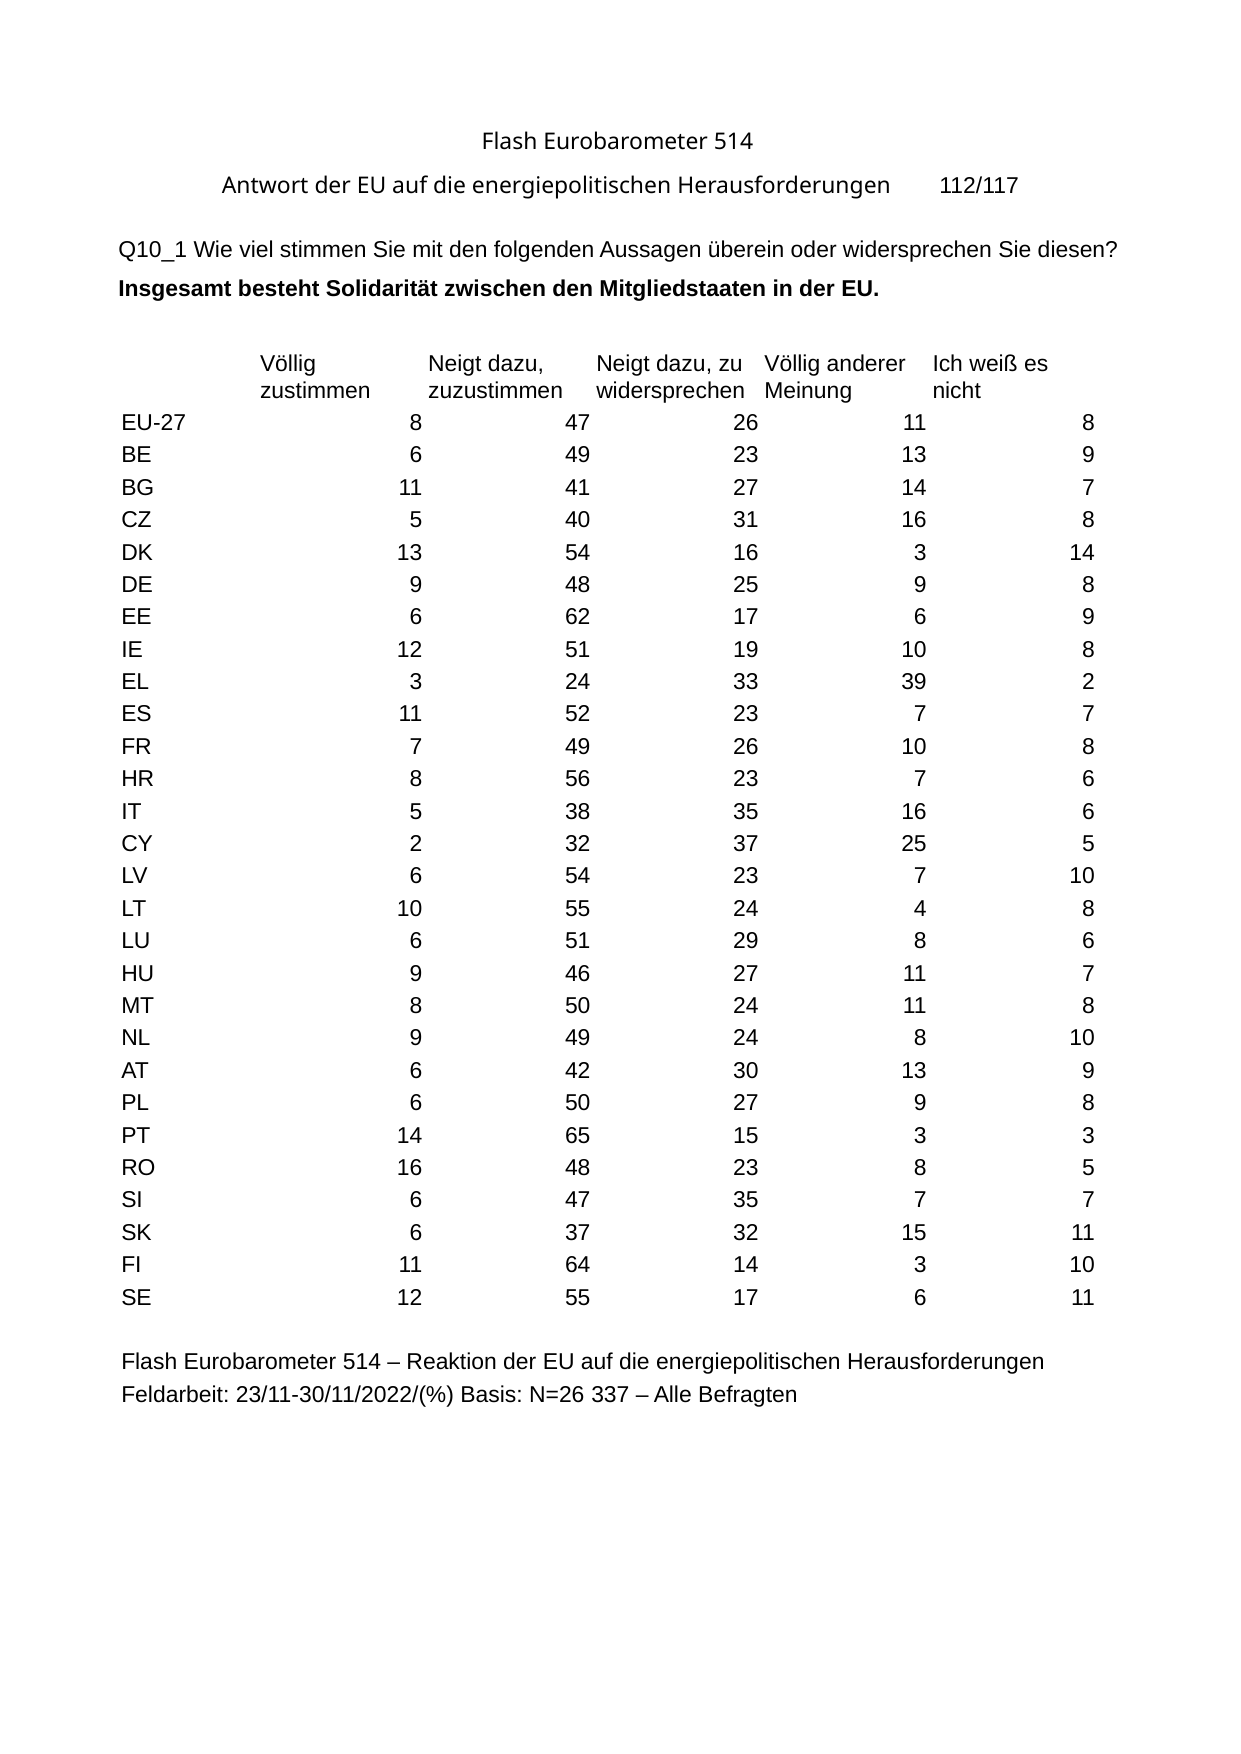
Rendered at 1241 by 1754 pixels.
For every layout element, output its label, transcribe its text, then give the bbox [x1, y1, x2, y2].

table_cell 10 [761, 633, 929, 665]
table_cell 9 [257, 1021, 425, 1054]
table_cell 19 [593, 633, 761, 665]
table_cell 11 [929, 1216, 1097, 1248]
table_cell 38 [425, 795, 593, 827]
table_cell 30 [593, 1054, 761, 1086]
table_cell 7 [929, 957, 1097, 989]
table_cell SI [118, 1183, 257, 1216]
table_cell 5 [929, 1151, 1097, 1183]
table_cell 2 [929, 665, 1097, 697]
table_cell RO [118, 1151, 257, 1183]
table_cell 9 [929, 1054, 1097, 1086]
table_cell 16 [593, 535, 761, 568]
table_cell 6 [929, 795, 1097, 827]
table_cell FI [118, 1248, 257, 1281]
table_cell 40 [425, 503, 593, 535]
table_cell ES [118, 698, 257, 730]
table_cell 23 [593, 438, 761, 471]
table_cell PT [118, 1119, 257, 1151]
table_cell 6 [929, 924, 1097, 957]
table_cell 8 [929, 730, 1097, 762]
table_cell 23 [593, 1151, 761, 1183]
table_cell 54 [425, 859, 593, 892]
table_header [118, 347, 257, 406]
table_cell 14 [929, 535, 1097, 568]
table_cell 50 [425, 989, 593, 1021]
table_cell 49 [425, 438, 593, 471]
table_cell 37 [425, 1216, 593, 1248]
table_cell SE [118, 1281, 257, 1313]
table_cell 8 [929, 406, 1097, 438]
table_cell BE [118, 438, 257, 471]
table_cell 32 [593, 1216, 761, 1248]
table_cell 48 [425, 1151, 593, 1183]
table_cell AT [118, 1054, 257, 1086]
table_cell 11 [257, 698, 425, 730]
table_cell 23 [593, 859, 761, 892]
table_cell 6 [761, 1281, 929, 1313]
table_cell 9 [929, 438, 1097, 471]
table_cell 9 [929, 600, 1097, 633]
table_cell 9 [257, 568, 425, 600]
table_cell 8 [761, 924, 929, 957]
table_cell 13 [257, 535, 425, 568]
table_cell Feldarbeit: 23/11-30/11/2022/(%) Basis: N=26 337 – Alle Befragten [118, 1378, 1097, 1410]
table_cell 24 [593, 1021, 761, 1054]
table_cell 11 [761, 406, 929, 438]
table_cell LU [118, 924, 257, 957]
table_cell 54 [425, 535, 593, 568]
table_cell 23 [593, 762, 761, 794]
table_cell 47 [425, 1183, 593, 1216]
table_cell [118, 1313, 257, 1345]
table_cell 27 [593, 957, 761, 989]
table_cell 47 [425, 406, 593, 438]
table_cell 10 [761, 730, 929, 762]
table_cell 7 [761, 1183, 929, 1216]
table_cell 8 [929, 989, 1097, 1021]
table_cell 10 [929, 859, 1097, 892]
table_cell 64 [425, 1248, 593, 1281]
table_cell 41 [425, 471, 593, 503]
table_cell 8 [929, 892, 1097, 924]
table_cell 23 [593, 698, 761, 730]
table_cell 55 [425, 1281, 593, 1313]
table_cell 3 [761, 535, 929, 568]
table_cell 26 [593, 406, 761, 438]
table_cell EE [118, 600, 257, 633]
table_cell 49 [425, 1021, 593, 1054]
table_cell 3 [257, 665, 425, 697]
table_cell 32 [425, 827, 593, 859]
table_cell [425, 1313, 593, 1345]
table_cell 8 [257, 406, 425, 438]
table_cell 14 [593, 1248, 761, 1281]
table_cell 24 [425, 665, 593, 697]
table_cell 31 [593, 503, 761, 535]
table_cell 35 [593, 1183, 761, 1216]
table_cell 7 [929, 698, 1097, 730]
table_cell 35 [593, 795, 761, 827]
table_cell 15 [593, 1119, 761, 1151]
table_cell 8 [929, 1086, 1097, 1118]
table_cell 16 [761, 795, 929, 827]
text Insgesamt besteht Solidarität zwischen den Mitgliedstaaten in der EU. [118, 275, 1122, 302]
table_cell 6 [257, 924, 425, 957]
table_cell 11 [257, 1248, 425, 1281]
table_cell 8 [257, 989, 425, 1021]
table_cell 25 [761, 827, 929, 859]
table_header Völlig zustimmen [257, 347, 425, 406]
table_cell 4 [761, 892, 929, 924]
table_cell 11 [257, 471, 425, 503]
table_cell CY [118, 827, 257, 859]
table_cell MT [118, 989, 257, 1021]
table_cell HR [118, 762, 257, 794]
table_cell 16 [761, 503, 929, 535]
table_cell 13 [761, 1054, 929, 1086]
table_cell 3 [761, 1119, 929, 1151]
table_cell 6 [257, 1054, 425, 1086]
table_cell 49 [425, 730, 593, 762]
table_cell 17 [593, 1281, 761, 1313]
table_cell 33 [593, 665, 761, 697]
table_cell SK [118, 1216, 257, 1248]
table_cell 7 [761, 859, 929, 892]
table_cell 56 [425, 762, 593, 794]
table_cell IE [118, 633, 257, 665]
table_cell 6 [257, 1216, 425, 1248]
table_cell 2 [257, 827, 425, 859]
table_cell 11 [761, 957, 929, 989]
table_cell 46 [425, 957, 593, 989]
table_header Neigt dazu, zu widersprechen [593, 347, 761, 406]
table_cell 51 [425, 924, 593, 957]
table_cell 13 [761, 438, 929, 471]
table_cell [593, 1313, 761, 1345]
table_cell 6 [761, 600, 929, 633]
table_cell 51 [425, 633, 593, 665]
table_cell 16 [257, 1151, 425, 1183]
table_cell IT [118, 795, 257, 827]
table_header Ich weiß es nicht [929, 347, 1097, 406]
table_cell 24 [593, 892, 761, 924]
table_cell EU-27 [118, 406, 257, 438]
table_cell 6 [257, 859, 425, 892]
table_cell 7 [761, 698, 929, 730]
table_cell 7 [929, 1183, 1097, 1216]
table_cell 3 [929, 1119, 1097, 1151]
table_cell 8 [761, 1151, 929, 1183]
table_cell [257, 1313, 425, 1345]
table_cell 9 [257, 957, 425, 989]
table_cell 6 [929, 762, 1097, 794]
table_cell HU [118, 957, 257, 989]
table_cell 8 [929, 503, 1097, 535]
table_cell 9 [761, 1086, 929, 1118]
table_cell 6 [257, 1183, 425, 1216]
table_cell 15 [761, 1216, 929, 1248]
table_cell 29 [593, 924, 761, 957]
table_cell 7 [257, 730, 425, 762]
table_cell CZ [118, 503, 257, 535]
table_cell 12 [257, 633, 425, 665]
table_cell 48 [425, 568, 593, 600]
table_cell 3 [761, 1248, 929, 1281]
table_cell 9 [761, 568, 929, 600]
table_cell 10 [929, 1021, 1097, 1054]
table_cell 26 [593, 730, 761, 762]
table_cell 11 [761, 989, 929, 1021]
table_cell 62 [425, 600, 593, 633]
table_cell 14 [257, 1119, 425, 1151]
table_cell 14 [761, 471, 929, 503]
table_cell [761, 1313, 929, 1345]
table_cell PL [118, 1086, 257, 1118]
table_cell NL [118, 1021, 257, 1054]
table_cell 5 [257, 503, 425, 535]
table_cell LV [118, 859, 257, 892]
table_cell 24 [593, 989, 761, 1021]
table_cell 42 [425, 1054, 593, 1086]
table_cell DK [118, 535, 257, 568]
table_cell 5 [257, 795, 425, 827]
table_cell 8 [257, 762, 425, 794]
table_cell FR [118, 730, 257, 762]
table_cell 12 [257, 1281, 425, 1313]
table_cell 7 [929, 471, 1097, 503]
table_header Neigt dazu, zuzustimmen [425, 347, 593, 406]
table_cell 10 [929, 1248, 1097, 1281]
table_cell 17 [593, 600, 761, 633]
table_cell 50 [425, 1086, 593, 1118]
table_cell 5 [929, 827, 1097, 859]
table_cell 8 [929, 568, 1097, 600]
table_cell 39 [761, 665, 929, 697]
table_cell 11 [929, 1281, 1097, 1313]
table_cell 65 [425, 1119, 593, 1151]
table_cell [929, 1313, 1097, 1345]
table_cell 7 [761, 762, 929, 794]
table_cell 52 [425, 698, 593, 730]
table_cell Flash Eurobarometer 514 – Reaktion der EU auf die energiepolitischen Herausforderungen [118, 1345, 1097, 1378]
table_cell 25 [593, 568, 761, 600]
table_cell 8 [929, 633, 1097, 665]
table_cell EL [118, 665, 257, 697]
table_cell BG [118, 471, 257, 503]
table_header Völlig anderer Meinung [761, 347, 929, 406]
table_cell 27 [593, 1086, 761, 1118]
table_cell 27 [593, 471, 761, 503]
table_cell DE [118, 568, 257, 600]
table_cell LT [118, 892, 257, 924]
table_cell 8 [761, 1021, 929, 1054]
table_cell 6 [257, 1086, 425, 1118]
table_cell 10 [257, 892, 425, 924]
table_cell 37 [593, 827, 761, 859]
table_cell 55 [425, 892, 593, 924]
text Q10_1 Wie viel stimmen Sie mit den folgenden Aussagen überein oder widersprechen Sie diesen? [118, 236, 1122, 262]
table_cell 6 [257, 600, 425, 633]
table_cell 6 [257, 438, 425, 471]
